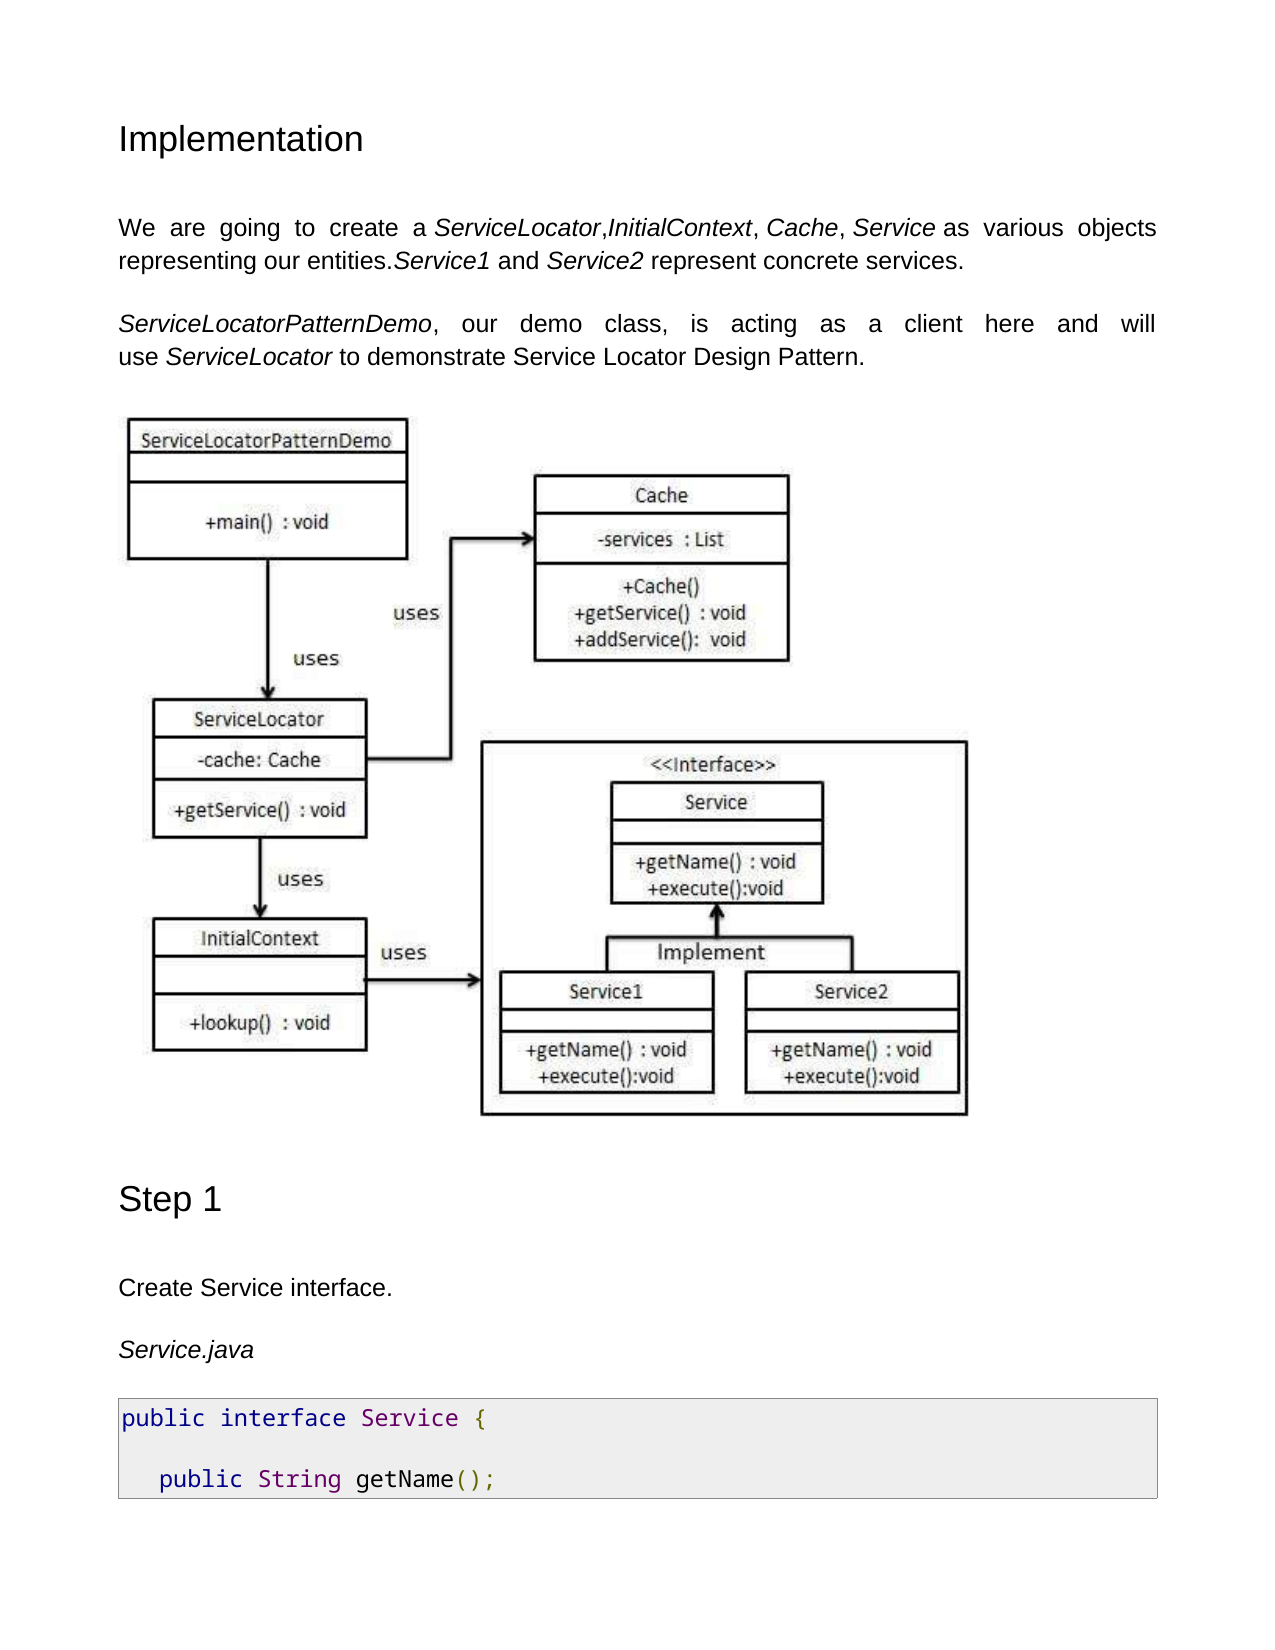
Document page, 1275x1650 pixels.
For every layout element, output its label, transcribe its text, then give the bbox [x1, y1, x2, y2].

subtitle Step 1 [118, 1178, 1157, 1219]
text Create Service interface. [118, 1273, 1157, 1302]
subtitle Implementation [118, 118, 1157, 159]
text public interface Service { [119, 1399, 1157, 1433]
text public String getName(); [119, 1459, 1157, 1498]
text ServiceLocatorPatternDemo, our demo class, is acting as a client here and will use ServiceLocator to demonstrate Service Locator Design Pattern. [118, 309, 1157, 371]
text Service.java [118, 1335, 1157, 1364]
text We are going to create a ServiceLocator,InitialContext, Cache, Service as various objects representing our entities.Service1 and Service2 represent concrete services. [118, 213, 1157, 275]
picture [118, 404, 984, 1124]
